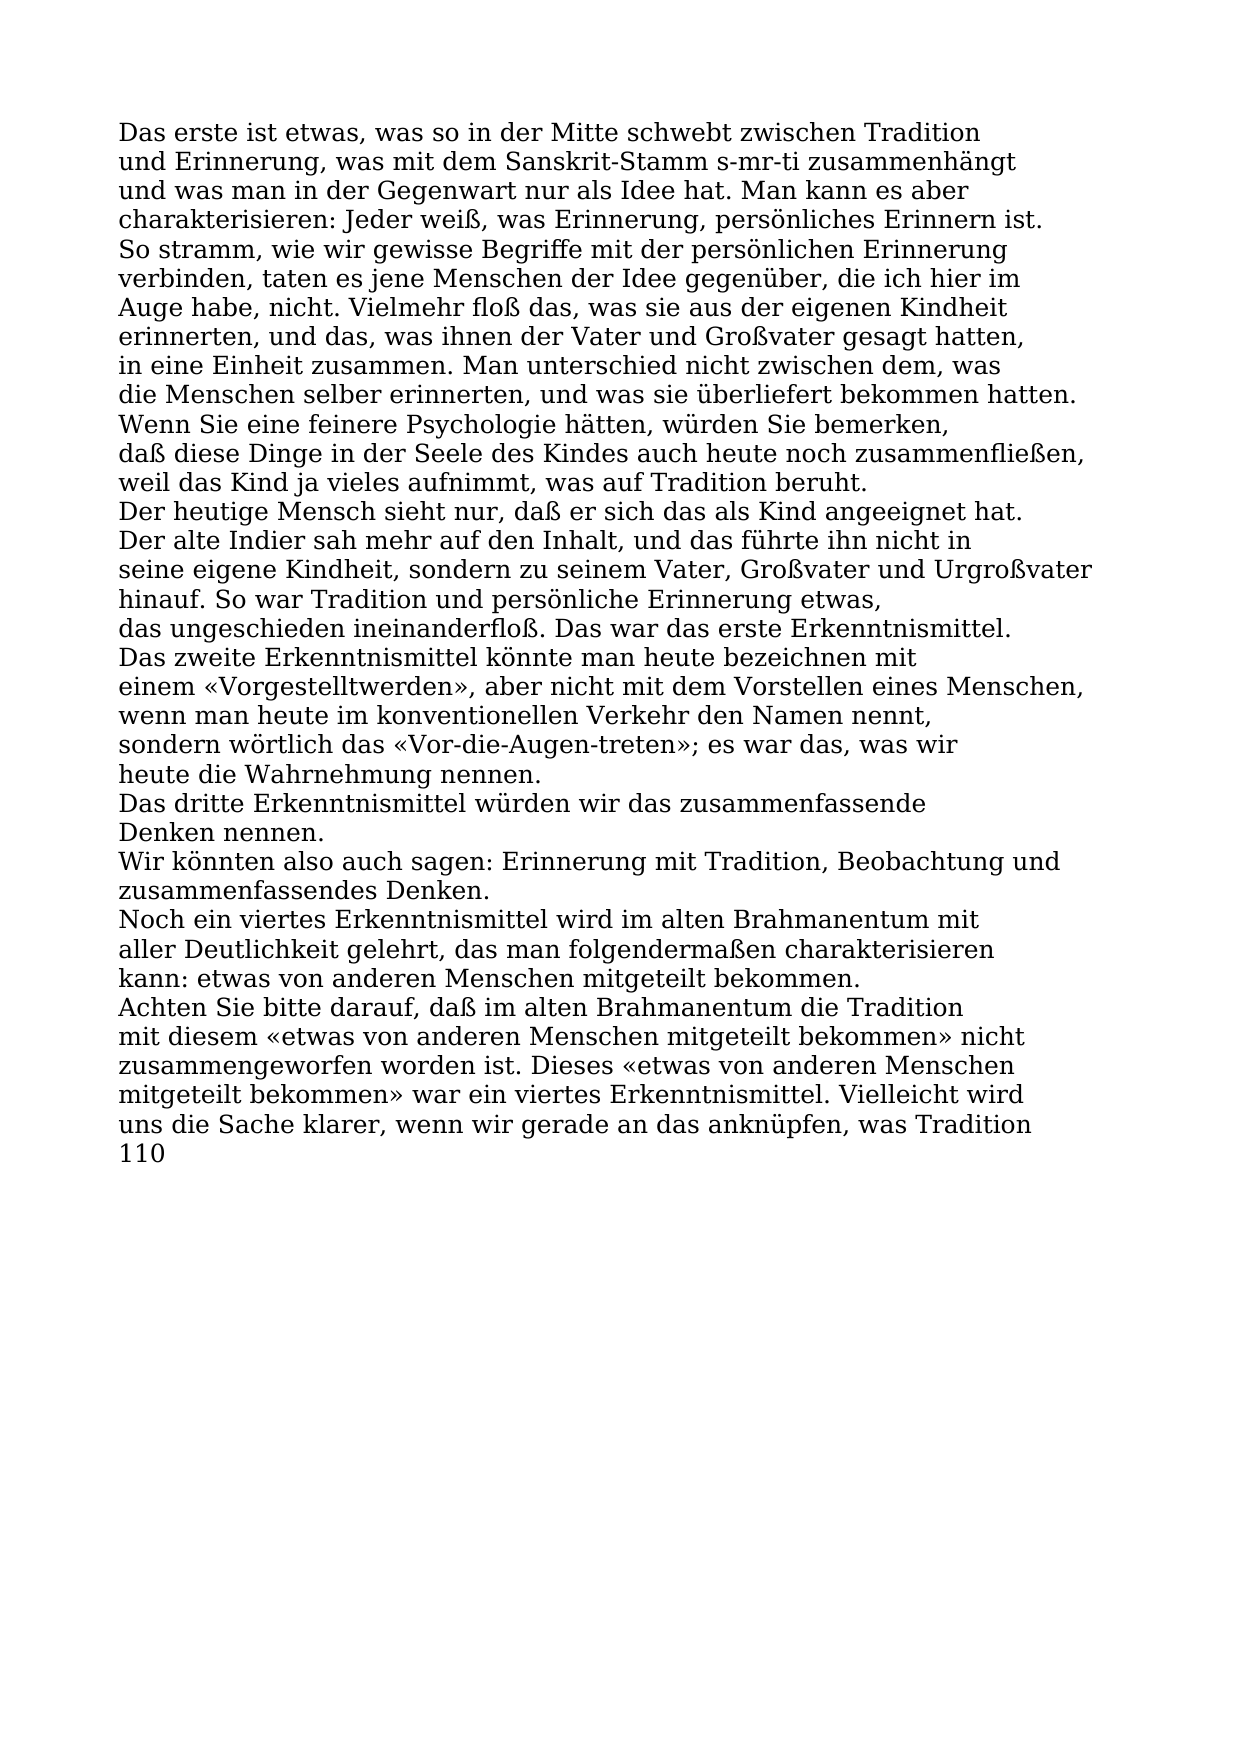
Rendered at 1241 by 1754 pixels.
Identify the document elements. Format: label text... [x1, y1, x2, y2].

text sondern wörtlich das «Vor-die-Augen-treten»; es war das, was wir [118, 731, 1122, 760]
text aller Deutlichkeit gelehrt, das man folgendermaßen charakterisieren [118, 935, 1122, 964]
text das ungeschieden ineinanderfloß. Das war das erste Erkenntnismittel. [118, 614, 1122, 643]
text mitgeteilt bekommen» war ein viertes Erkenntnismittel. Vielleicht wird [118, 1081, 1122, 1110]
text heute die Wahrnehmung nennen. [118, 760, 1122, 789]
text Denken nennen. [118, 818, 1122, 847]
text und was man in der Gegenwart nur als Idee hat. Man kann es aber charakterisieren: Jeder weiß, was Erinnerung, persönliches Erinnern ist. [118, 176, 1122, 235]
text erinnerten, und das, was ihnen der Vater und Großvater gesagt hatten, [118, 322, 1122, 351]
text uns die Sache klarer, wenn wir gerade an das anknüpfen, was Tradition [118, 1110, 1122, 1139]
text verbinden, taten es jene Menschen der Idee gegenüber, die ich hier im [118, 264, 1122, 293]
text Der alte Indier sah mehr auf den Inhalt, und das führte ihn nicht in [118, 526, 1122, 556]
text kann: etwas von anderen Menschen mitgeteilt bekommen. [118, 964, 1122, 993]
text So stramm, wie wir gewisse Begriffe mit der persönlichen Erinnerung [118, 235, 1122, 264]
text Auge habe, nicht. Vielmehr floß das, was sie aus der eigenen Kindheit [118, 293, 1122, 322]
text und Erinnerung, was mit dem Sanskrit-Stamm s-mr-ti zusammenhängt [118, 147, 1122, 176]
text Das dritte Erkenntnismittel würden wir das zusammenfassende [118, 789, 1122, 818]
text die Menschen selber erinnerten, und was sie überliefert bekommen hatten. Wenn Sie eine feinere Psychologie hätten, würden Sie bemerken, [118, 381, 1122, 439]
text Der heutige Mensch sieht nur, daß er sich das als Kind angeeignet hat. [118, 497, 1122, 526]
text zusammengeworfen worden ist. Dieses «etwas von anderen Menschen [118, 1051, 1122, 1081]
text 110 [118, 1139, 1122, 1168]
text Noch ein viertes Erkenntnismittel wird im alten Brahmanentum mit [118, 906, 1122, 935]
text in eine Einheit zusammen. Man unterschied nicht zwischen dem, was [118, 351, 1122, 381]
text mit diesem «etwas von anderen Menschen mitgeteilt bekommen» nicht [118, 1022, 1122, 1051]
text Achten Sie bitte darauf, daß im alten Brahmanentum die Tradition [118, 993, 1122, 1022]
text einem «Vorgestelltwerden», aber nicht mit dem Vorstellen eines Menschen, wenn man heute im konventionellen Verkehr den Namen nennt, [118, 672, 1122, 731]
text Das zweite Erkenntnismittel könnte man heute bezeichnen mit [118, 643, 1122, 672]
text seine eigene Kindheit, sondern zu seinem Vater, Großvater und Urgroßvater hinauf. So war Tradition und persönliche Erinnerung etwas, [118, 556, 1122, 614]
text Das erste ist etwas, was so in der Mitte schwebt zwischen Tradition [118, 118, 1122, 147]
text Wir könnten also auch sagen: Erinnerung mit Tradition, Beobachtung und zusammenfassendes Denken. [118, 847, 1122, 906]
text daß diese Dinge in der Seele des Kindes auch heute noch zusammenfließen, weil das Kind ja vieles aufnimmt, was auf Tradition beruht. [118, 439, 1122, 497]
